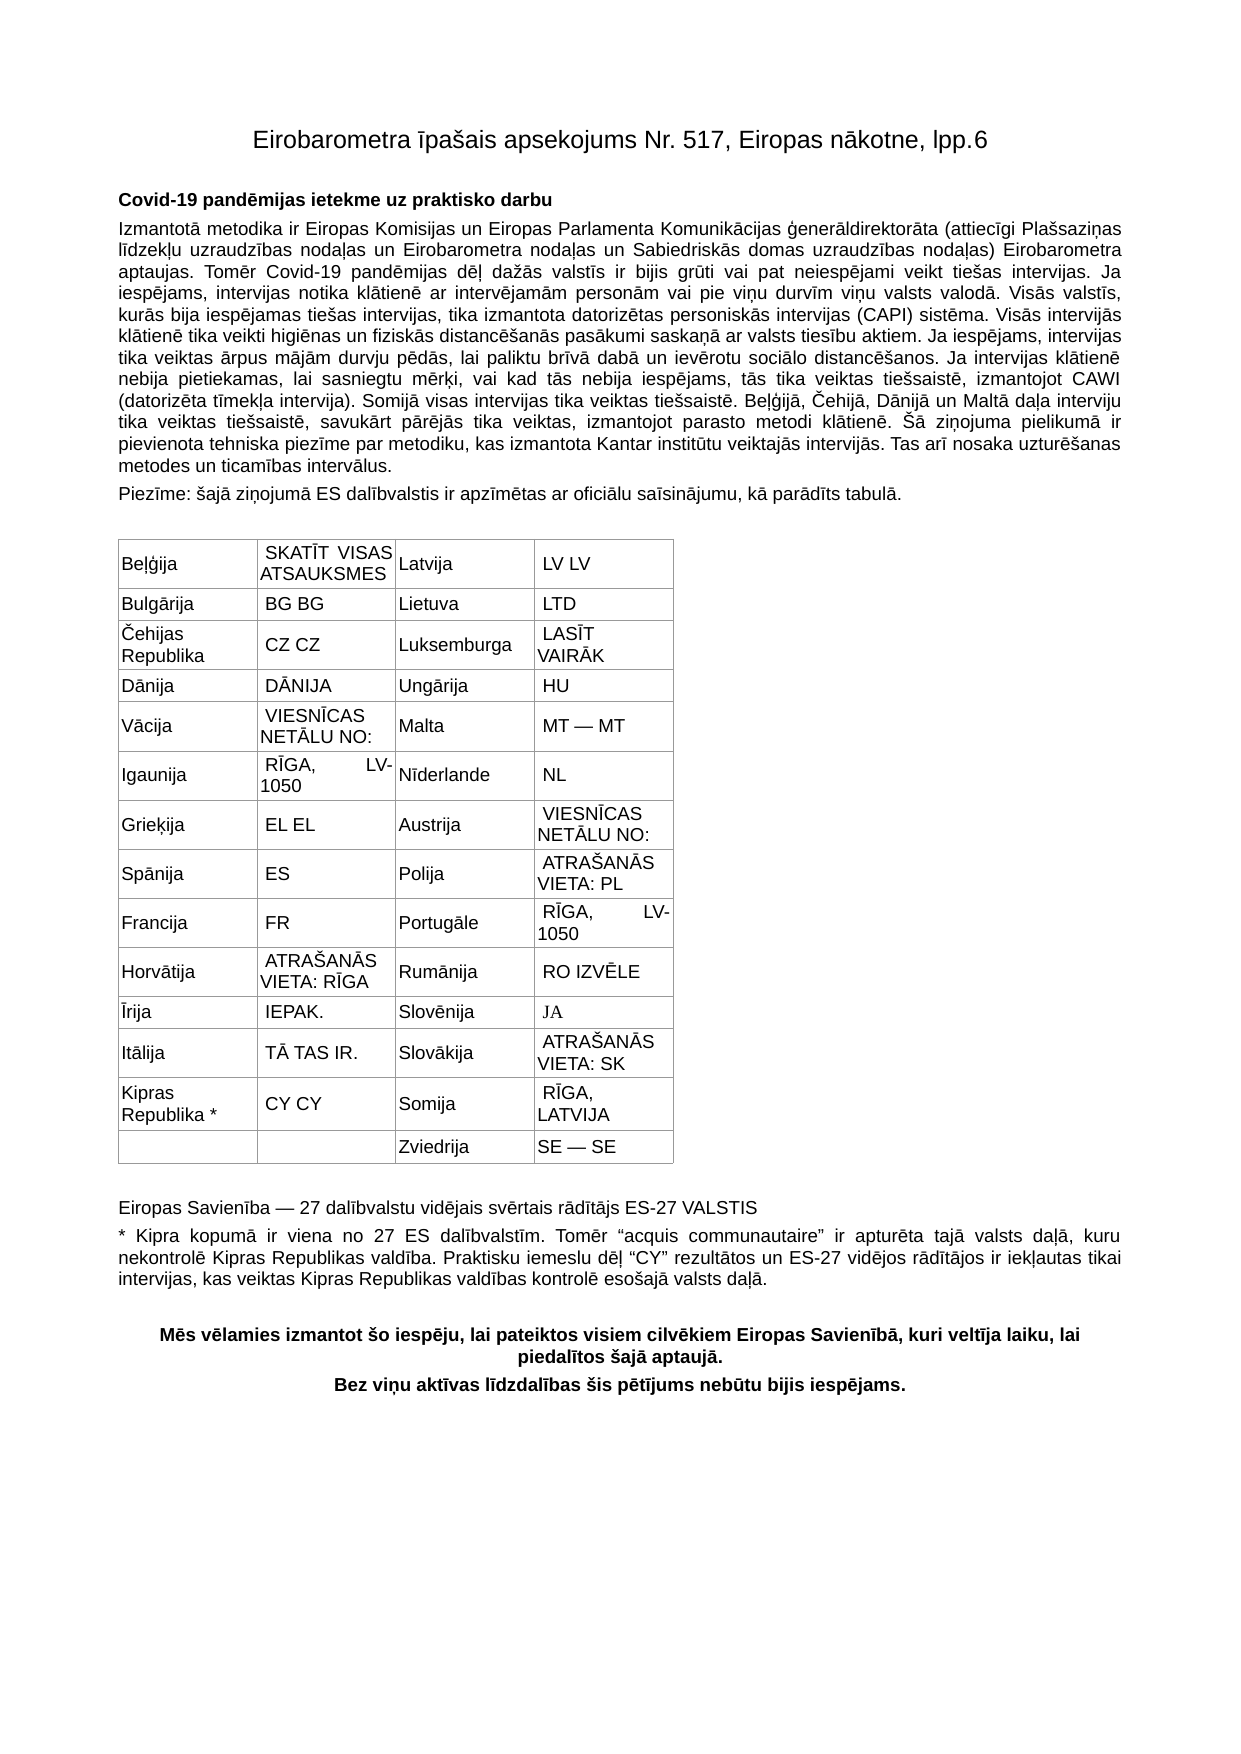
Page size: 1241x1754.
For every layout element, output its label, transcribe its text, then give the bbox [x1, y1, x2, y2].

table_cell Rumānija [396, 948, 534, 996]
text Mēs vēlamies izmantot šo iespēju, lai pateiktos visiem cilvēkiem Eiropas Savienībā, kuri veltīja laiku, lai piedalītos šajā aptaujā. [118, 1324, 1122, 1367]
table_cell Ungārija [396, 670, 534, 701]
table_cell Čehijas Republika [119, 621, 257, 669]
table_cell SE — SE [535, 1131, 673, 1162]
table_cell [119, 1131, 257, 1162]
table_cell CZ CZ [258, 621, 395, 669]
table_cell Igaunija [119, 752, 257, 799]
table_cell Luksemburga [396, 621, 534, 669]
table_cell RĪGA, LATVIJA [535, 1078, 673, 1130]
table_cell NL [535, 752, 673, 799]
text Eiropas Savienība — 27 dalībvalstu vidējais svērtais rādītājs ES-27 VALSTIS [118, 1197, 1122, 1218]
table_cell ES [258, 850, 395, 898]
table_cell ATRAŠANĀS VIETA: SK [535, 1029, 673, 1077]
table_cell Malta [396, 702, 534, 751]
table_cell Zviedrija [396, 1131, 534, 1162]
table_cell Nīderlande [396, 752, 534, 799]
table_cell ATRAŠANĀS VIETA: PL [535, 850, 673, 898]
table_cell Dānija [119, 670, 257, 701]
table_cell Francija [119, 899, 257, 947]
table_cell LTD [535, 589, 673, 620]
table_cell JA [535, 997, 673, 1028]
table_cell TĀ TAS IR. [258, 1029, 395, 1077]
table_cell Grieķija [119, 801, 257, 849]
text * Kipra kopumā ir viena no 27 ES dalībvalstīm. Tomēr “acquis communautaire” ir apturēta tajā valsts daļā, kuru nekontrolē Kipras Republikas valdība. Praktisku iemeslu dēļ “CY” rezultātos un ES-27 vidējos rādītājos ir iekļautas tikai intervijas, kas veiktas Kipras Republikas valdības kontrolē esošajā valsts daļā. [118, 1225, 1122, 1290]
table_cell [258, 1131, 395, 1162]
table_cell VIESNĪCAS NETĀLU NO: [258, 702, 395, 751]
table_cell Polija [396, 850, 534, 898]
table_header Latvija [396, 540, 534, 588]
table_cell Vācija [119, 702, 257, 751]
table_cell DĀNIJA [258, 670, 395, 701]
table_cell Spānija [119, 850, 257, 898]
table_cell LASĪT VAIRĀK [535, 621, 673, 669]
table_cell RĪGA, LV-1050 [258, 752, 395, 799]
table_cell Bulgārija [119, 589, 257, 620]
table_cell Itālija [119, 1029, 257, 1077]
table_cell Somija [396, 1078, 534, 1130]
text Izmantotā metodika ir Eiropas Komisijas un Eiropas Parlamenta Komunikācijas ģenerāldirektorāta (attiecīgi Plašsaziņas līdzekļu uzraudzības nodaļas un Eirobarometra nodaļas un Sabiedriskās domas uzraudzības nodaļas) Eirobarometra aptaujas. Tomēr Covid-19 pandēmijas dēļ dažās valstīs ir bijis grūti vai pat neiespējami veikt tiešas intervijas. Ja iespējams, intervijas notika klātienē ar intervējamām personām vai pie viņu durvīm viņu valsts valodā. Visās valstīs, kurās bija iespējamas tiešas intervijas, tika izmantota datorizētas personiskās intervijas (CAPI) sistēma. Visās intervijās klātienē tika veikti higiēnas un fiziskās distancēšanās pasākumi saskaņā ar valsts tiesību aktiem. Ja iespējams, intervijas tika veiktas ārpus mājām durvju pēdās, lai paliktu brīvā dabā un ievērotu sociālo distancēšanos. Ja intervijas klātienē nebija pietiekamas, lai sasniegtu mērķi, vai kad tās nebija iespējams, tās tika veiktas tiešsaistē, izmantojot CAWI (datorizēta tīmekļa intervija). Somijā visas intervijas tika veiktas tiešsaistē. Beļģijā, Čehijā, Dānijā un Maltā daļa interviju tika veiktas tiešsaistē, savukārt pārējās tika veiktas, izmantojot parasto metodi klātienē. Šā ziņojuma pielikumā ir pievienota tehniska piezīme par metodiku, kas izmantota Kantar institūtu veiktajās intervijās. Tas arī nosaka uzturēšanas metodes un ticamības intervālus. [118, 217, 1122, 476]
table_cell Lietuva [396, 589, 534, 620]
table_cell Īrija [119, 997, 257, 1028]
table_header LV LV [535, 540, 673, 588]
table_cell HU [535, 670, 673, 701]
text Bez viņu aktīvas līdzdalības šis pētījums nebūtu bijis iespējams. [118, 1374, 1122, 1395]
table_cell RĪGA, LV-1050 [535, 899, 673, 947]
table_header SKATĪT VISAS ATSAUKSMES [258, 540, 395, 588]
table_cell CY CY [258, 1078, 395, 1130]
table_cell VIESNĪCAS NETĀLU NO: [535, 801, 673, 849]
table_cell EL EL [258, 801, 395, 849]
table_cell Kipras Republika * [119, 1078, 257, 1130]
table_cell Slovēnija [396, 997, 534, 1028]
table_cell ATRAŠANĀS VIETA: RĪGA [258, 948, 395, 996]
table_cell Slovākija [396, 1029, 534, 1077]
table_cell BG BG [258, 589, 395, 620]
table_header Beļģija [119, 540, 257, 588]
table_cell Austrija [396, 801, 534, 849]
table_cell IEPAK. [258, 997, 395, 1028]
table_cell RO IZVĒLE [535, 948, 673, 996]
text Piezīme: šajā ziņojumā ES dalībvalstis ir apzīmētas ar oficiālu saīsinājumu, kā parādīts tabulā. [118, 482, 1122, 504]
table_cell FR [258, 899, 395, 947]
text Covid-19 pandēmijas ietekme uz praktisko darbu [118, 189, 1122, 211]
table_cell MT — MT [535, 702, 673, 751]
table_cell Horvātija [119, 948, 257, 996]
table_cell Portugāle [396, 899, 534, 947]
